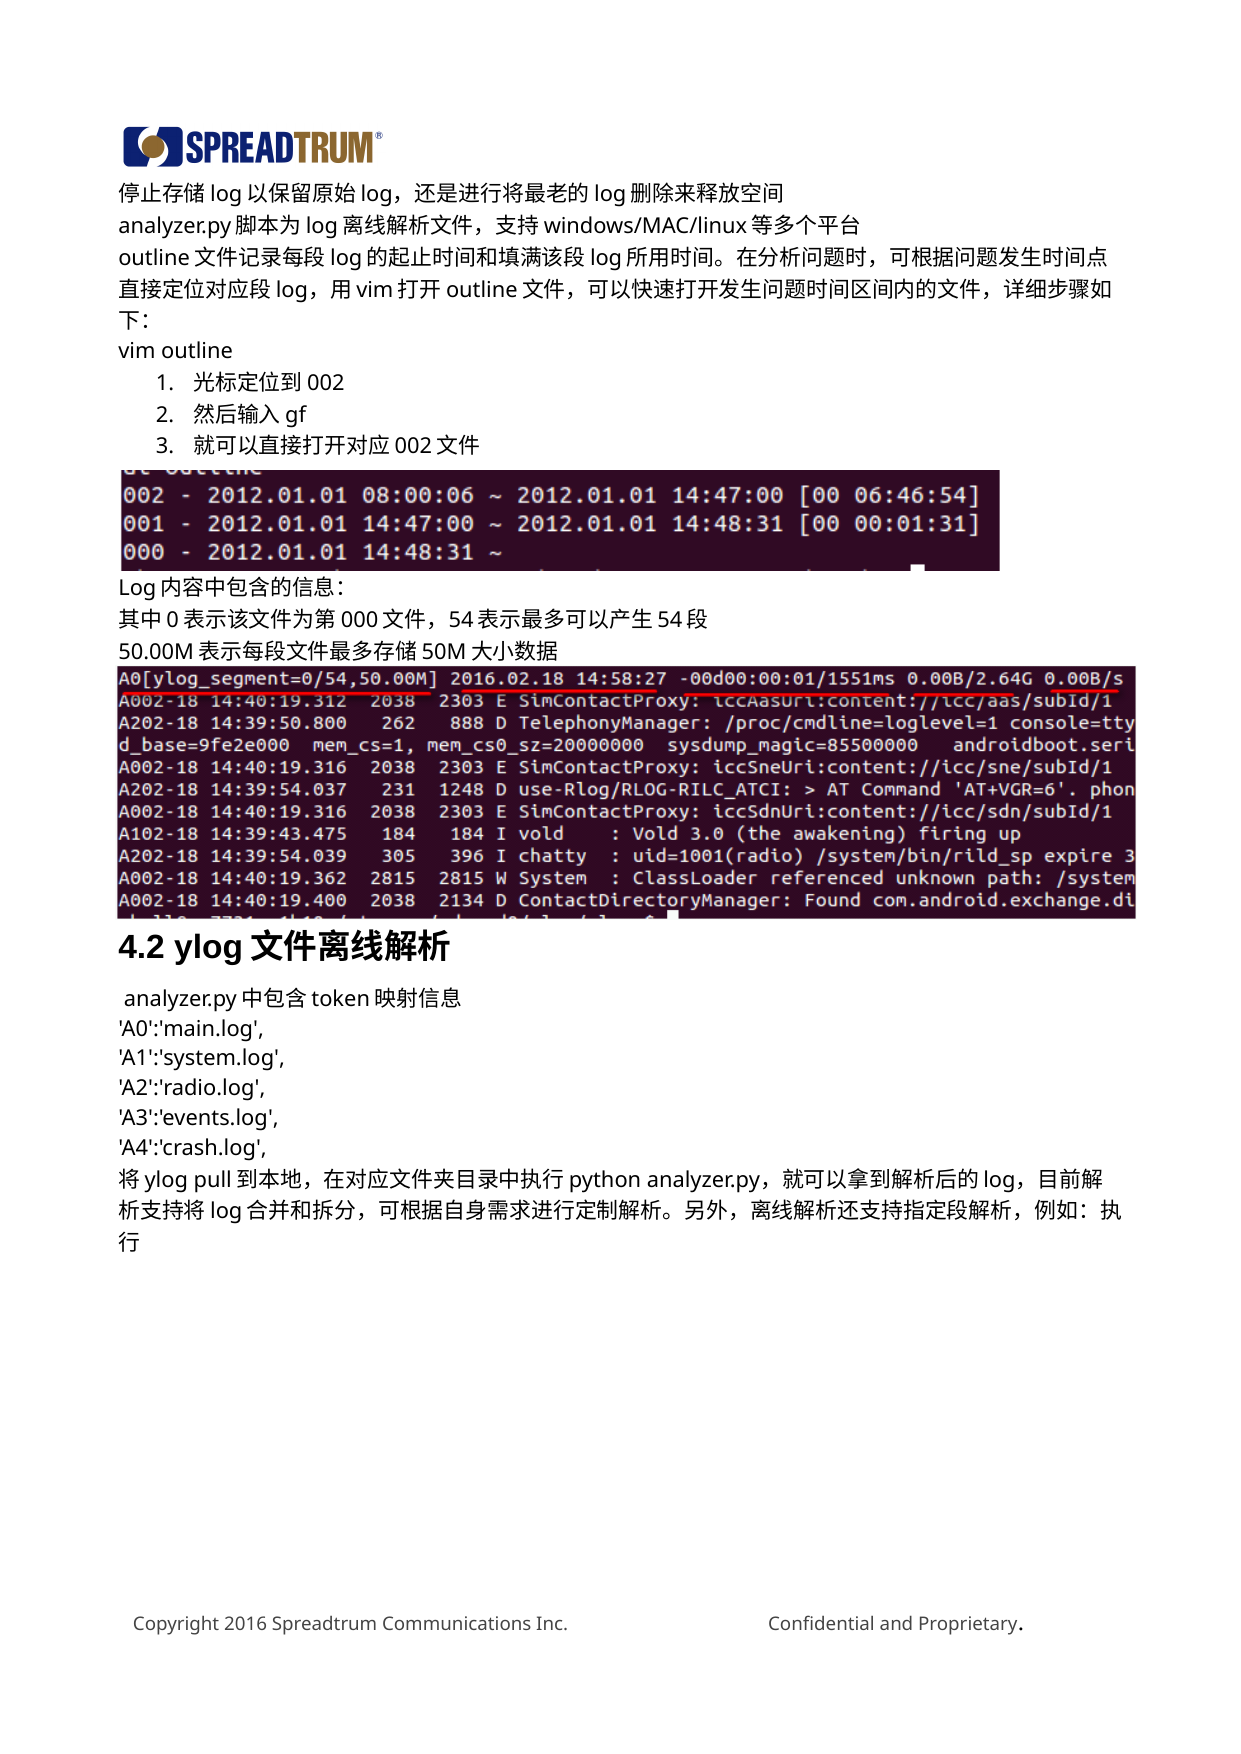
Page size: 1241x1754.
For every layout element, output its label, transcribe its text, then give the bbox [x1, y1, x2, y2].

text 'A0':'main.log', [118, 1013, 1122, 1042]
text 'A4':'crash.log', [118, 1132, 1122, 1162]
text Log内容中包含的信息： [118, 460, 1122, 602]
list 然后输入gf [156, 397, 1122, 428]
text analyzer.py中包含token映射信息 [118, 981, 1122, 1013]
text 'A1':'system.log', [118, 1042, 1122, 1072]
text 停止存储log以保留原始log，还是进行将最老的log删除来释放空间 [118, 176, 1122, 208]
subtitle 4.2 ylog文件离线解析 [118, 920, 1122, 968]
picture [115, 665, 1137, 920]
picture [120, 470, 1000, 571]
text 将ylog pull到本地，在对应文件夹目录中执行python analyzer.py，就可以拿到解析后的log，目前解析支持将log合并和拆分，可根据自身需求进行定制解析。另外，离线解析还支持指定段解析，例如：执行 [118, 1162, 1122, 1257]
text outline文件记录每段log的起止时间和填满该段log所用时间。在分析问题时，可根据问题发生时间点直接定位对应段log，用vim打开outline文件，可以快速打开发生问题时间区间内的文件，详细步骤如下： [118, 240, 1122, 335]
text 其中0表示该文件为第000文件，54表示最多可以产生54段 [118, 602, 1122, 634]
text vim outline [118, 335, 1122, 365]
text analyzer.py脚本为log离线解析文件，支持windows/MAC/linux等多个平台 [118, 208, 1122, 240]
list 就可以直接打开对应002文件 [156, 428, 1122, 460]
text 'A3':'events.log', [118, 1102, 1122, 1132]
picture [120, 123, 386, 168]
text 'A2':'radio.log', [118, 1072, 1122, 1102]
list 光标定位到002 [156, 365, 1122, 397]
text 50.00M表示每段文件最多存储50M大小数据 [118, 634, 1122, 665]
